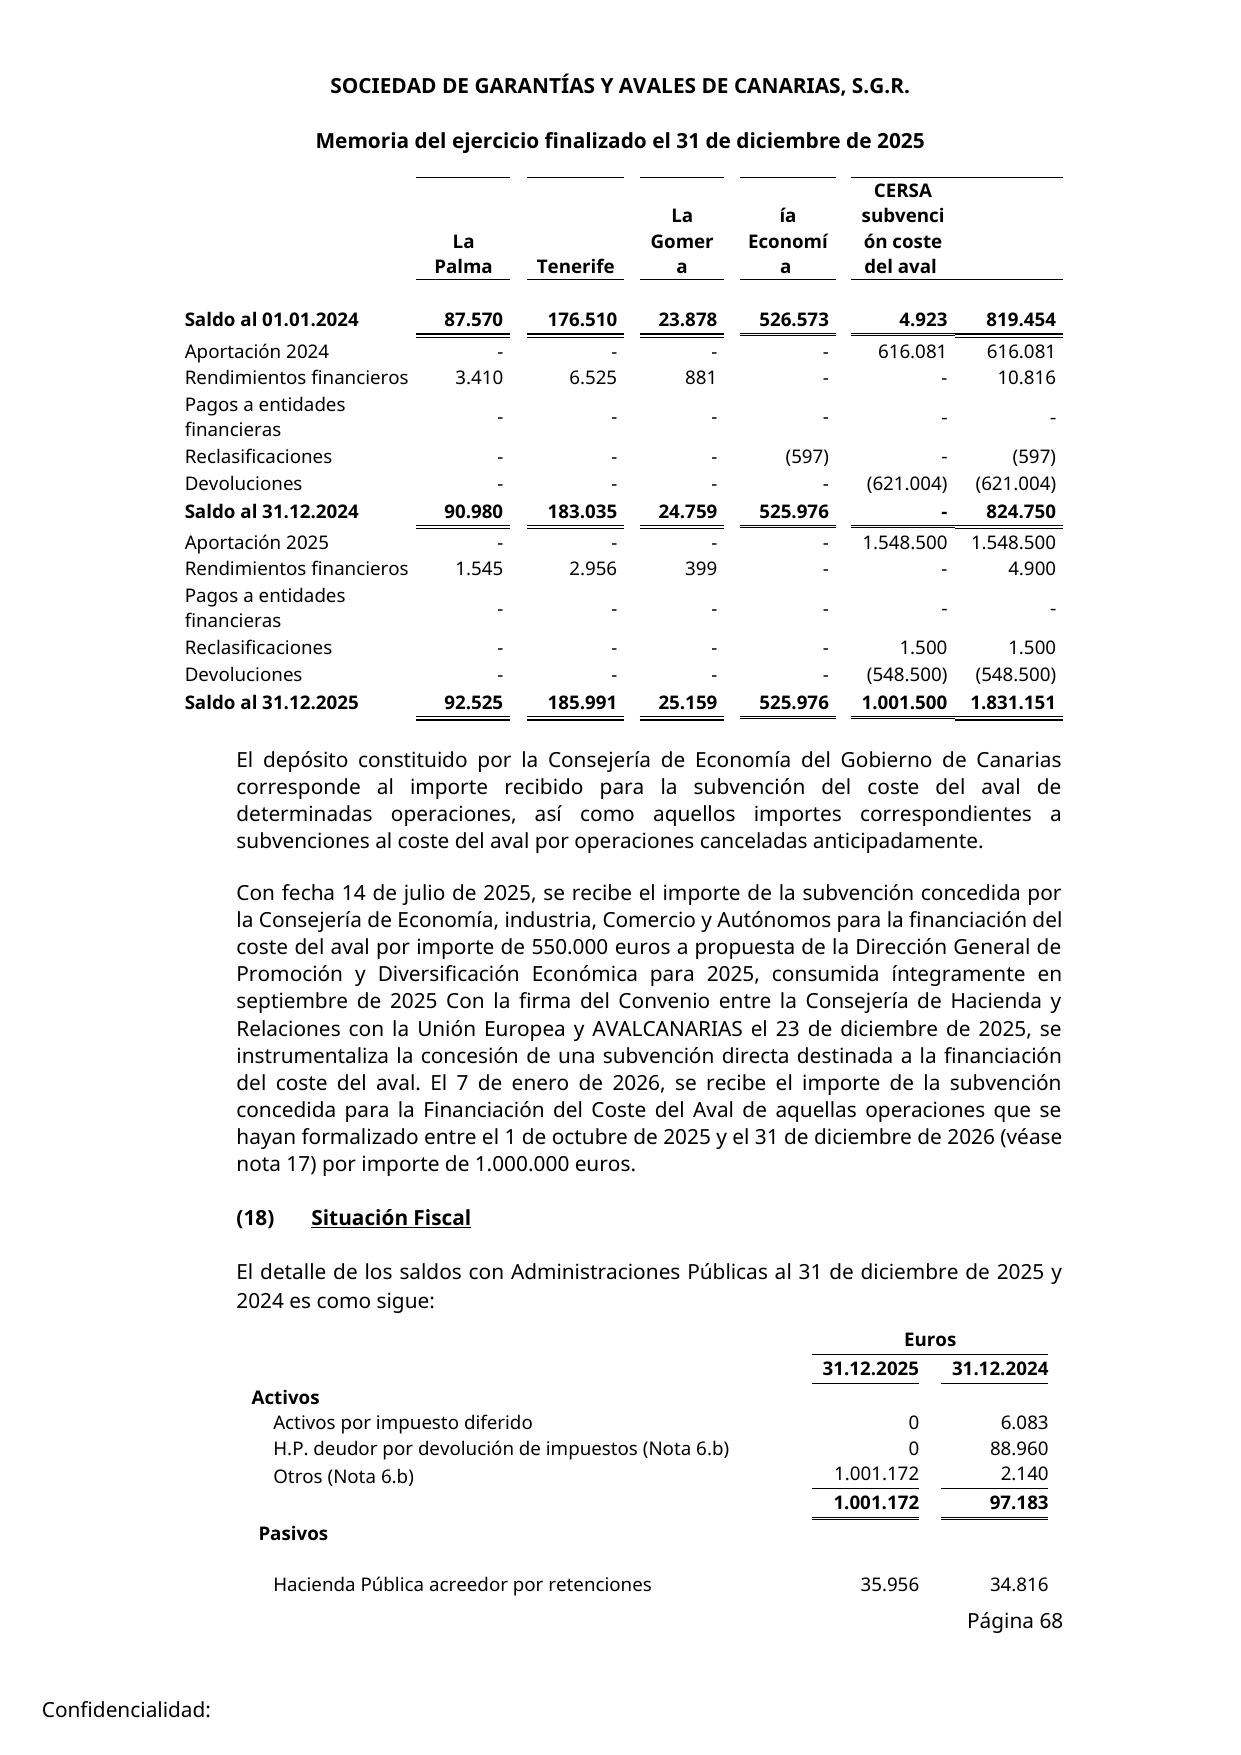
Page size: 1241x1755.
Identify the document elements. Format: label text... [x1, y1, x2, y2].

table_cell 90.980 [416, 497, 510, 524]
table_cell [724, 582, 739, 633]
table_cell Reclasificaciones [177, 633, 416, 661]
text El depósito constituido por la Consejería de Economía del Gobierno de Canarias corresponde al importe recibido para la subvención del coste del aval de determinadas operaciones, así como aquellos importes correspondientes a subvenciones al coste del aval por operaciones canceladas anticipadamente. [236, 746, 1063, 854]
table_cell - [416, 582, 510, 633]
table_cell - [416, 338, 510, 363]
table_cell [836, 582, 851, 633]
table_cell [836, 555, 851, 582]
table_cell - [640, 391, 724, 442]
table_cell [624, 364, 639, 391]
table_cell 1.001.500 [851, 688, 954, 716]
table_cell (621.004) [851, 470, 954, 497]
table_cell 0 [804, 1435, 934, 1461]
table_cell [510, 279, 527, 306]
table_cell 1.545 [416, 555, 510, 582]
table_cell Aportación 2024 [177, 333, 416, 363]
table_cell [724, 555, 739, 582]
table_cell 0 [804, 1410, 934, 1435]
table_cell 2.956 [527, 555, 624, 582]
table_cell - [740, 633, 836, 661]
table_cell [624, 497, 639, 524]
table_cell [836, 525, 851, 555]
table_cell [724, 497, 739, 524]
table_cell [955, 280, 1063, 306]
table_cell - [740, 364, 836, 391]
table_cell [416, 280, 510, 306]
table_cell [624, 555, 639, 582]
table_cell - [740, 528, 836, 555]
table_cell (597) [740, 442, 836, 469]
table_cell [836, 497, 851, 524]
table_cell [836, 442, 851, 469]
table_cell - [955, 582, 1063, 633]
table_cell - [740, 336, 836, 363]
table_cell - [640, 470, 724, 497]
table_cell - [851, 582, 954, 633]
table_cell [510, 470, 527, 497]
table_cell (597) [955, 442, 1063, 469]
table_cell [624, 582, 639, 633]
table_cell 185.991 [527, 688, 624, 716]
table_cell - [740, 661, 836, 688]
table_cell [510, 497, 527, 524]
table_cell - [640, 338, 724, 363]
table_cell [724, 306, 739, 333]
table_cell Aportación 2025 [177, 525, 416, 555]
table_cell 25.159 [640, 688, 724, 716]
table_cell Pagos a entidades financieras [177, 391, 416, 442]
table_cell 31.12.2025 [804, 1355, 934, 1384]
table_cell (621.004) [955, 470, 1063, 497]
table_cell [724, 279, 739, 306]
table_cell Pagos a entidades financieras [177, 582, 416, 633]
table_cell Devoluciones [177, 470, 416, 497]
table_cell 1.001.172 [804, 1489, 934, 1520]
table_cell 4.923 [851, 306, 954, 333]
table_cell - [740, 391, 836, 442]
table_cell [724, 633, 739, 661]
table_cell [724, 525, 739, 555]
table_cell 3.410 [416, 364, 510, 391]
table_header [177, 177, 416, 279]
table_cell [510, 442, 527, 469]
table_cell - [740, 555, 836, 582]
table_header [836, 177, 851, 279]
table_cell 1.548.500 [851, 528, 954, 555]
table_cell [510, 306, 527, 333]
table_cell (548.500) [851, 661, 954, 688]
table_cell 1.831.151 [955, 688, 1063, 716]
table_cell - [416, 661, 510, 688]
table_cell [510, 364, 527, 391]
table_header [177, 1327, 804, 1355]
table_cell 616.081 [851, 336, 954, 363]
table_cell H.P. deudor por devolución de impuestos (Nota 6.b) [177, 1435, 804, 1461]
table_header La Gomera [640, 178, 724, 279]
table_cell [724, 364, 739, 391]
table_cell [724, 661, 739, 688]
table_cell - [851, 442, 954, 469]
table_cell [836, 391, 851, 442]
table_cell [624, 306, 639, 333]
table_cell - [851, 555, 954, 582]
table_cell 1.500 [851, 633, 954, 661]
table_cell - [416, 529, 510, 555]
table_cell - [416, 391, 510, 442]
table_header [955, 178, 1063, 279]
table_cell Activos por impuesto diferido [177, 1410, 804, 1435]
table_cell - [527, 661, 624, 688]
table_cell - [640, 661, 724, 688]
table_header CERSA subvención coste del aval [851, 178, 954, 279]
table_cell [934, 1520, 1063, 1571]
table_cell [510, 333, 527, 363]
table_cell [836, 333, 851, 363]
table_cell - [527, 470, 624, 497]
table_cell Rendimientos financieros [177, 364, 416, 391]
table_cell Saldo al 01.01.2024 [177, 306, 416, 333]
table_cell 176.510 [527, 306, 624, 333]
table_cell Devoluciones [177, 661, 416, 688]
table_header ía Economía [740, 178, 836, 279]
table_cell - [416, 633, 510, 661]
table_cell [624, 661, 639, 688]
table_cell 31.12.2024 [934, 1355, 1063, 1384]
table_cell [510, 633, 527, 661]
table_cell Activos [177, 1384, 804, 1409]
table_cell [527, 280, 624, 306]
table_cell 23.878 [640, 306, 724, 333]
table_cell [624, 391, 639, 442]
table_cell Reclasificaciones [177, 442, 416, 469]
table_cell 525.976 [740, 688, 836, 716]
table_cell [177, 279, 416, 306]
table_cell [724, 442, 739, 469]
table_header Tenerife [527, 178, 624, 279]
table_cell 24.759 [640, 497, 724, 524]
table_cell [510, 391, 527, 442]
table_cell 1.548.500 [955, 529, 1063, 555]
table_header [624, 177, 639, 279]
table_cell 1.500 [955, 633, 1063, 661]
table_cell 92.525 [416, 688, 510, 716]
table_cell [510, 661, 527, 688]
table_cell 824.750 [955, 497, 1063, 524]
table_cell - [740, 582, 836, 633]
table_cell Pasivos [177, 1520, 804, 1571]
table_cell [624, 470, 639, 497]
table_cell [804, 1520, 934, 1571]
table_cell [851, 280, 954, 306]
table_cell - [851, 497, 954, 524]
table_cell 881 [640, 364, 724, 391]
table_cell [836, 661, 851, 688]
table_cell [724, 688, 739, 716]
table_header [724, 177, 739, 279]
table_cell [740, 280, 836, 306]
table_cell - [851, 364, 954, 391]
table_cell - [527, 582, 624, 633]
table_cell 4.900 [955, 555, 1063, 582]
table_cell - [527, 338, 624, 363]
table_cell [177, 1355, 804, 1384]
table_cell [510, 582, 527, 633]
table_cell - [527, 633, 624, 661]
table_cell [624, 633, 639, 661]
table_cell [624, 688, 639, 716]
table_cell Hacienda Pública acreedor por retenciones [177, 1571, 804, 1597]
table_cell [804, 1384, 934, 1409]
table_cell 6.525 [527, 364, 624, 391]
table_cell 6.083 [934, 1410, 1063, 1435]
table_cell 399 [640, 555, 724, 582]
table_cell [836, 633, 851, 661]
table_cell [934, 1384, 1063, 1409]
table_cell [510, 555, 527, 582]
table_cell - [527, 391, 624, 442]
table_cell [624, 442, 639, 469]
table_cell - [527, 529, 624, 555]
table_cell (548.500) [955, 661, 1063, 688]
table_cell Otros (Nota 6.b) [177, 1461, 804, 1489]
table_cell - [416, 470, 510, 497]
table_cell [640, 280, 724, 306]
table_cell [836, 688, 851, 716]
table_cell [624, 279, 639, 306]
table_cell [177, 1489, 804, 1520]
table_cell Rendimientos financieros [177, 555, 416, 582]
table_cell 526.573 [740, 306, 836, 333]
text (18) Situación Fiscal [236, 1202, 1063, 1231]
table_cell 2.140 [934, 1461, 1063, 1489]
table_cell 97.183 [934, 1489, 1063, 1520]
table_cell - [851, 391, 954, 442]
table_cell [624, 333, 639, 363]
table_cell 34.816 [934, 1571, 1063, 1597]
table_cell - [740, 470, 836, 497]
table_cell 10.816 [955, 364, 1063, 391]
table_cell - [527, 442, 624, 469]
table_header [510, 177, 527, 279]
table_cell 525.976 [740, 497, 836, 524]
table_cell 88.960 [934, 1435, 1063, 1461]
table_cell [836, 279, 851, 306]
table_cell [510, 525, 527, 555]
table_cell [510, 688, 527, 716]
table_header La Palma [416, 178, 510, 279]
table_cell 1.001.172 [804, 1461, 934, 1489]
text Con fecha 14 de julio de 2025, se recibe el importe de la subvención concedida por la Consejería de Economía, industria, Comercio y Autónomos para la financiación del coste del aval por importe de 550.000 euros a propuesta de la Dirección General de Promoción y Diversificación Económica para 2025, consumida íntegramente en septiembre de 2025 Con la firma del Convenio entre la Consejería de Hacienda y Relaciones con la Unión Europea y AVALCANARIAS el 23 de diciembre de 2025, se instrumentaliza la concesión de una subvención directa destinada a la financiación del coste del aval. El 7 de enero de 2026, se recibe el importe de la subvención concedida para la Financiación del Coste del Aval de aquellas operaciones que se hayan formalizado entre el 1 de octubre de 2025 y el 31 de diciembre de 2026 (véase nota 17) por importe de 1.000.000 euros. [236, 879, 1063, 1177]
table_cell - [640, 529, 724, 555]
table_cell [836, 470, 851, 497]
table_cell - [640, 633, 724, 661]
table_cell 35.956 [804, 1571, 934, 1597]
table_cell [836, 364, 851, 391]
table_cell - [955, 391, 1063, 442]
table_cell - [640, 442, 724, 469]
text El detalle de los saldos con Administraciones Públicas al 31 de diciembre de 2025 y 2024 es como sigue: [236, 1256, 1063, 1314]
table_cell 616.081 [955, 338, 1063, 363]
table_cell Saldo al 31.12.2024 [177, 497, 416, 524]
table_cell [724, 470, 739, 497]
table_cell - [640, 582, 724, 633]
table_cell 819.454 [955, 306, 1063, 333]
table_cell [724, 333, 739, 363]
table_cell 87.570 [416, 306, 510, 333]
table_header Euros [804, 1327, 1063, 1355]
table_cell [836, 306, 851, 333]
table_cell Saldo al 31.12.2025 [177, 688, 416, 716]
table_cell [624, 525, 639, 555]
table_cell 183.035 [527, 497, 624, 524]
table_cell - [416, 442, 510, 469]
table_cell [724, 391, 739, 442]
